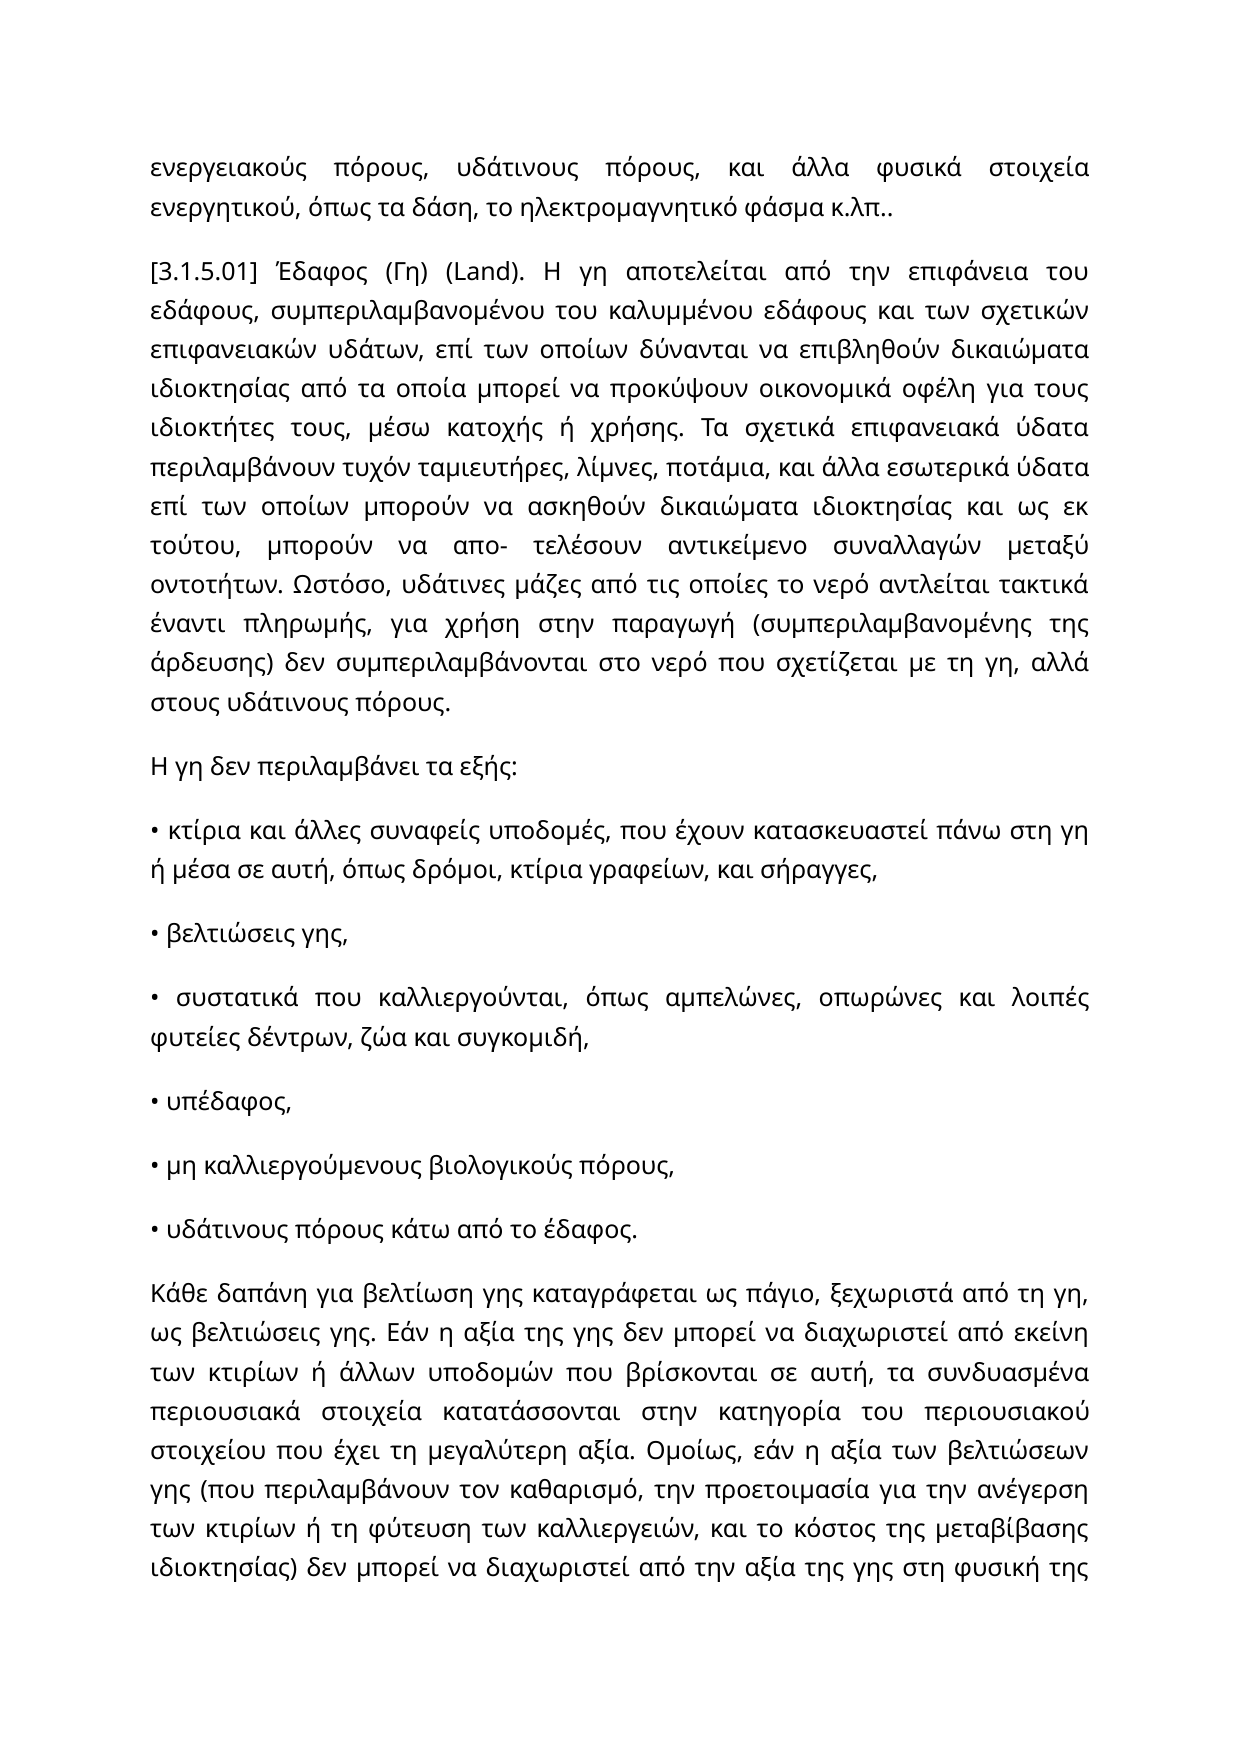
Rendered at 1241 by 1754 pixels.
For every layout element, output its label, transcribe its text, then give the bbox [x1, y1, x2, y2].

text • υδάτινους πόρους κάτω από το έδαφος. [150, 1212, 1090, 1246]
text • μη καλλιεργούμενους βιολογικούς πόρους, [150, 1147, 1090, 1182]
text Κάθε δαπάνη για βελτίωση γης καταγράφεται ως πάγιο, ξεχωριστά από τη γη, ως βελτιώσεις γης. Εάν η αξία της γης δεν μπορεί να διαχωριστεί από εκείνη των κτιρίων ή άλλων υποδομών που βρίσκονται σε αυτή, τα συνδυασμένα περιουσιακά στοιχεία κατατάσσονται στην κατηγορία του περιουσιακού στοιχείου που έχει τη μεγαλύτερη αξία. Ομοίως, εάν η αξία των βελτιώσεων γης (που περιλαμβάνουν τον καθαρισμό, την προετοιμασία για την ανέγερση των κτιρίων ή τη φύτευση των καλλιεργειών, και το κόστος της μεταβίβασης ιδιοκτησίας) δεν μπορεί να διαχωριστεί από την αξία της γης στη φυσική της [150, 1276, 1090, 1584]
text [3.1.5.01] Έδαφος (Γη) (Land). Η γη αποτελείται από την επιφάνεια του εδάφους, συμπεριλαμβανομένου του καλυμμένου εδάφους και των σχετικών επιφανειακών υδάτων, επί των οποίων δύνανται να επιβληθούν δικαιώματα ιδιοκτησίας από τα οποία μπορεί να προκύψουν οικονομικά οφέλη για τους ιδιοκτήτες τους, μέσω κατοχής ή χρήσης. Τα σχετικά επιφανειακά ύδατα περιλαμβάνουν τυχόν ταμιευτήρες, λίμνες, ποτάμια, και άλλα εσωτερικά ύδατα επί των οποίων μπορούν να ασκηθούν δικαιώματα ιδιοκτησίας και ως εκ τούτου, μπορούν να απο- τελέσουν αντικείμενο συναλλαγών μεταξύ οντοτήτων. Ωστόσο, υδάτινες μάζες από τις οποίες το νερό αντλείται τακτικά έναντι πληρωμής, για χρήση στην παραγωγή (συμπεριλαμβανομένης της άρδευσης) δεν συμπεριλαμβάνονται στο νερό που σχετίζεται με τη γη, αλλά στους υδάτινους πόρους. [150, 253, 1090, 718]
text • συστατικά που καλλιεργούνται, όπως αμπελώνες, οπωρώνες και λοιπές φυτείες δέντρων, ζώα και συγκομιδή, [150, 980, 1090, 1053]
text • υπέδαφος, [150, 1083, 1090, 1117]
text Η γη δεν περιλαμβάνει τα εξής: [150, 748, 1090, 782]
text • βελτιώσεις γης, [150, 916, 1090, 950]
text ενεργειακούς πόρους, υδάτινους πόρους, και άλλα φυσικά στοιχεία ενεργητικού, όπως τα δάση, το ηλεκτρομαγνητικό φάσμα κ.λπ.. [150, 150, 1090, 223]
text • κτίρια και άλλες συναφείς υποδομές, που έχουν κατασκευαστεί πάνω στη γη ή μέσα σε αυτή, όπως δρόμοι, κτίρια γραφείων, και σήραγγες, [150, 812, 1090, 886]
